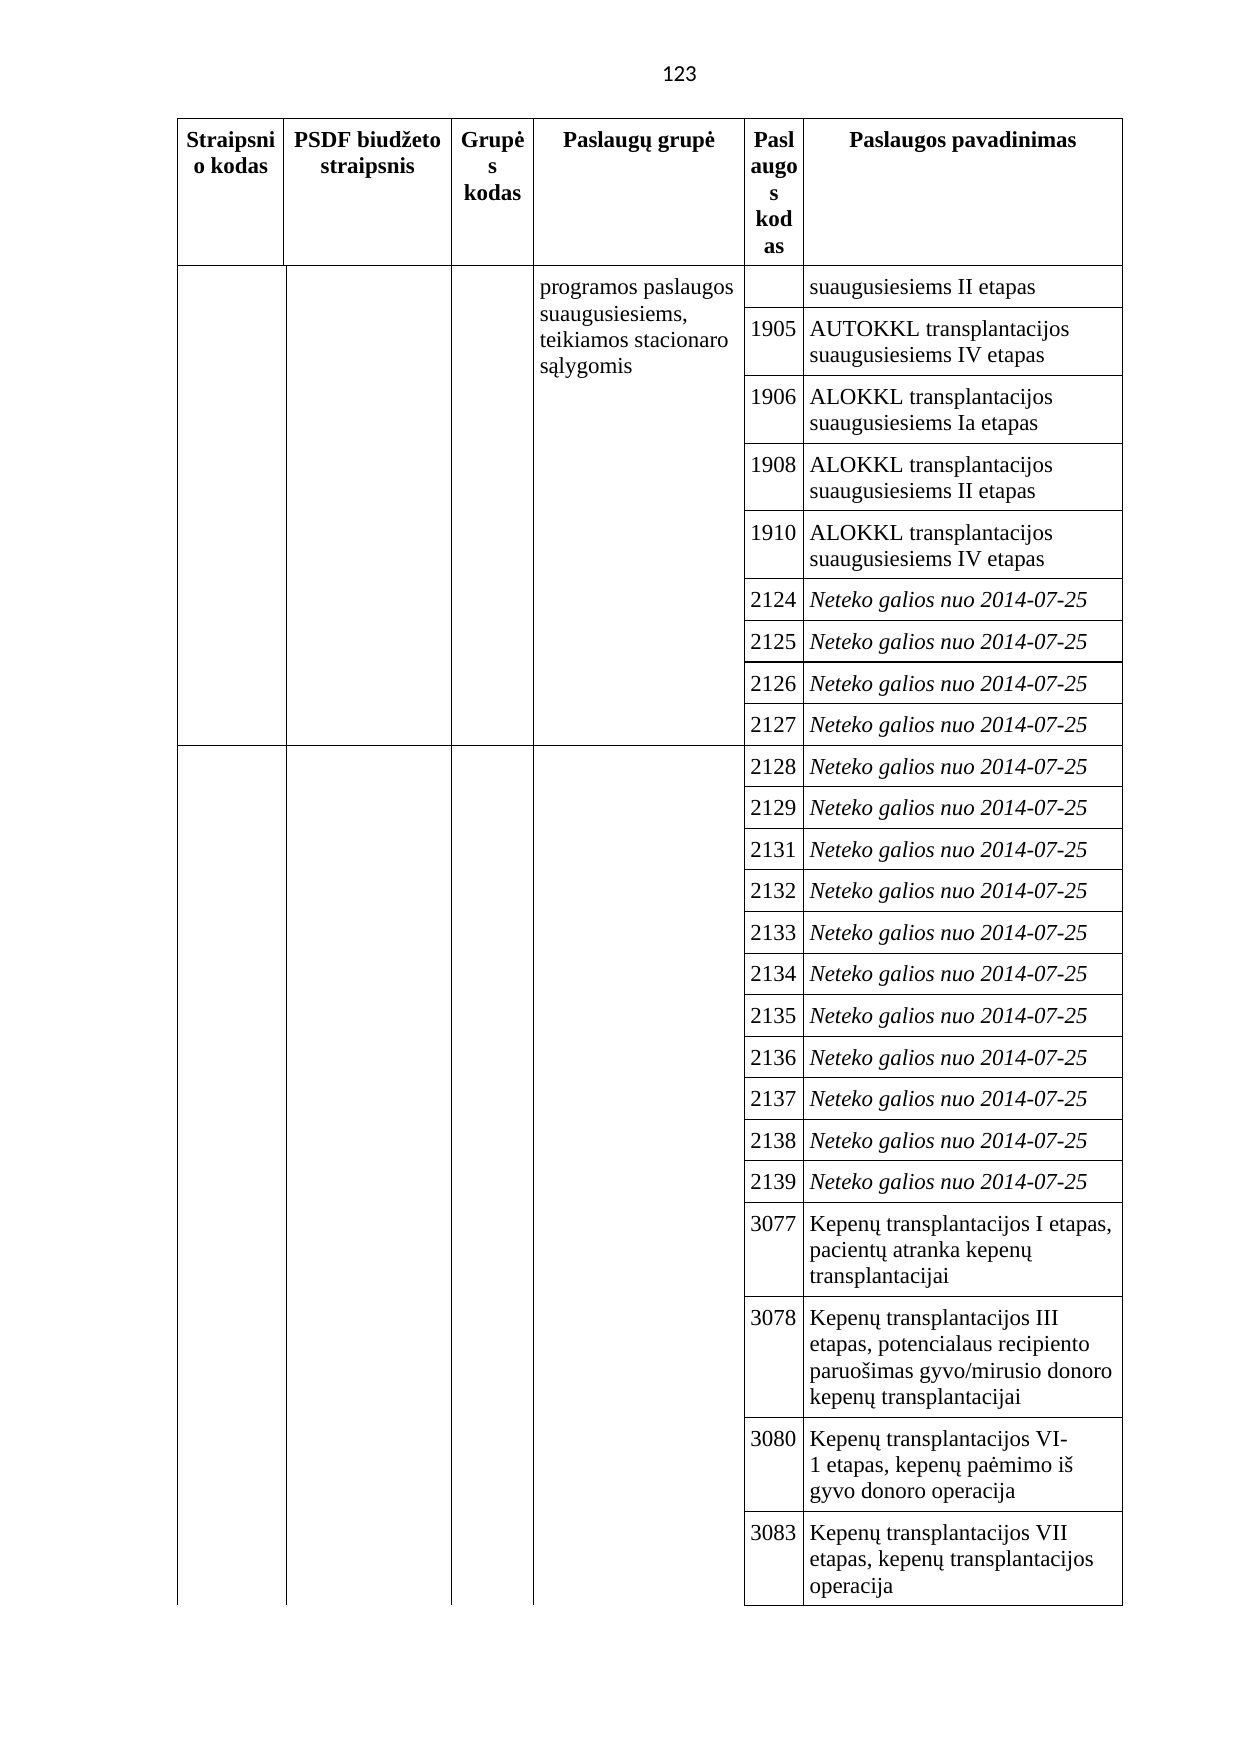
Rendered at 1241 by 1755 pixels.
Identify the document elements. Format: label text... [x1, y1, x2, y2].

table_cell [534, 746, 744, 786]
table_cell Neteko galios nuo 2014-07-25 [804, 870, 1122, 911]
table_cell [178, 1511, 286, 1605]
table_cell [534, 1417, 744, 1511]
table_cell [178, 746, 286, 786]
table_cell [287, 746, 451, 786]
table_cell 2133 [745, 912, 803, 952]
table_cell [178, 1036, 286, 1077]
table_cell [534, 703, 744, 744]
table_cell Neteko galios nuo 2014-07-25 [804, 663, 1122, 703]
table_cell 2139 [745, 1161, 803, 1202]
table_cell [178, 578, 286, 620]
table_cell [452, 1160, 533, 1202]
table_cell 1908 [745, 444, 803, 510]
table_cell Neteko galios nuo 2014-07-25 [804, 1078, 1122, 1119]
table_cell [178, 1160, 286, 1202]
table_cell [534, 869, 744, 911]
table_cell [452, 994, 533, 1036]
table_cell 2128 [745, 746, 803, 786]
table_cell [287, 661, 451, 703]
table_cell 2132 [745, 870, 803, 911]
table_cell 2131 [745, 829, 803, 869]
table_cell [287, 375, 451, 442]
table_cell Neteko galios nuo 2014-07-25 [804, 621, 1122, 661]
table_cell [287, 1202, 451, 1296]
table_cell [534, 828, 744, 869]
table_cell 2135 [745, 995, 803, 1036]
table_cell Neteko galios nuo 2014-07-25 [804, 1037, 1122, 1077]
table_cell Neteko galios nuo 2014-07-25 [804, 995, 1122, 1036]
table_cell [178, 703, 286, 744]
table_cell [452, 869, 533, 911]
table_header Paslaugos pavadinimas [804, 119, 1122, 265]
table_cell 2129 [745, 787, 803, 828]
table_cell [178, 828, 286, 869]
table_cell [287, 1077, 451, 1119]
table_cell [534, 1077, 744, 1119]
table_header Paslaugos kodas [745, 119, 803, 265]
table_cell [534, 1202, 744, 1296]
table_cell [452, 1296, 533, 1417]
table_cell [178, 375, 286, 442]
table_cell [287, 1296, 451, 1417]
table_cell Neteko galios nuo 2014-07-25 [804, 787, 1122, 828]
table_cell [178, 1202, 286, 1296]
table_cell [178, 1417, 286, 1511]
table_cell [452, 1511, 533, 1605]
table_cell [452, 1119, 533, 1160]
table_cell [452, 1202, 533, 1296]
table_cell [287, 620, 451, 661]
table_cell [534, 1160, 744, 1202]
table_cell [534, 1036, 744, 1077]
table_cell 2127 [745, 704, 803, 744]
table_cell [287, 953, 451, 994]
table_cell 2134 [745, 954, 803, 994]
table_cell programos paslaugos suaugusiesiems, teikiamos stacionaro sąlygomis [534, 266, 744, 661]
table_cell 1910 [745, 511, 803, 578]
table_cell 1906 [745, 376, 803, 442]
table_cell [452, 1417, 533, 1511]
table_cell ALOKKL transplantacijos suaugusiesiems IV etapas [804, 511, 1122, 578]
table_cell 2137 [745, 1078, 803, 1119]
table_cell [452, 1036, 533, 1077]
table_cell [287, 578, 451, 620]
table_cell [534, 911, 744, 952]
table_cell [287, 510, 451, 578]
table_cell [287, 869, 451, 911]
table_cell Kepenų transplantacijos III etapas, potencialaus recipiento paruošimas gyvo/mirusio donoro kepenų transplantacijai [804, 1297, 1122, 1417]
table_cell [178, 620, 286, 661]
table_cell Neteko galios nuo 2014-07-25 [804, 1161, 1122, 1202]
table_cell Neteko galios nuo 2014-07-25 [804, 579, 1122, 620]
table_cell [452, 661, 533, 703]
table_cell 3080 [745, 1418, 803, 1511]
table_cell AUTOKKL transplantacijos suaugusiesiems IV etapas [804, 308, 1122, 374]
table_cell [178, 443, 286, 510]
table_cell [534, 994, 744, 1036]
table_cell [452, 828, 533, 869]
table_cell [178, 1296, 286, 1417]
table_cell [287, 828, 451, 869]
table_cell [287, 266, 451, 307]
table_header PSDF biudžeto straipsnis [284, 119, 451, 265]
table_cell [287, 1417, 451, 1511]
table_cell [287, 1036, 451, 1077]
table_cell [287, 1511, 451, 1605]
table_cell [178, 510, 286, 578]
table_cell [745, 266, 803, 307]
table_cell [534, 1296, 744, 1417]
table_header Grupės kodas [452, 119, 533, 265]
table_cell [178, 911, 286, 952]
table_cell Neteko galios nuo 2014-07-25 [804, 704, 1122, 744]
table_cell [534, 1119, 744, 1160]
table_cell Kepenų transplantacijos VII etapas, kepenų transplantacijos operacija [804, 1512, 1122, 1605]
table_cell [452, 746, 533, 786]
table_cell [452, 1077, 533, 1119]
table_cell ALOKKL transplantacijos suaugusiesiems Ia etapas [804, 376, 1122, 442]
table_cell [452, 266, 533, 661]
table_cell [534, 661, 744, 703]
table_cell [287, 994, 451, 1036]
table_cell [287, 307, 451, 374]
table_cell [287, 1160, 451, 1202]
table_cell [287, 911, 451, 952]
table_cell [178, 953, 286, 994]
table_cell [178, 1077, 286, 1119]
table_cell [534, 953, 744, 994]
table_header Paslaugų grupė [534, 119, 744, 265]
table_cell Kepenų transplantacijos I etapas, pacientų atranka kepenų transplantacijai [804, 1203, 1122, 1296]
table_cell [287, 786, 451, 828]
table_cell Neteko galios nuo 2014-07-25 [804, 912, 1122, 952]
table_cell [178, 1119, 286, 1160]
table_cell [178, 307, 286, 374]
table_cell [534, 786, 744, 828]
table_cell [178, 869, 286, 911]
table_cell [452, 786, 533, 828]
table_cell 1905 [745, 308, 803, 374]
table_cell [178, 994, 286, 1036]
table_cell 2124 [745, 579, 803, 620]
table_cell 2138 [745, 1120, 803, 1160]
table_cell Neteko galios nuo 2014-07-25 [804, 1120, 1122, 1160]
table_cell 2125 [745, 621, 803, 661]
table_cell [452, 911, 533, 952]
table_cell 3077 [745, 1203, 803, 1296]
table_cell [452, 953, 533, 994]
table_cell suaugusiesiems II etapas [804, 266, 1122, 307]
table_cell [178, 786, 286, 828]
table_cell ALOKKL transplantacijos suaugusiesiems II etapas [804, 444, 1122, 510]
table_header Straipsnio kodas [178, 119, 283, 265]
table_cell [178, 661, 286, 703]
table_cell Kepenų transplantacijos VI-1 etapas, kepenų paėmimo iš gyvo donoro operacija [804, 1418, 1122, 1511]
table_cell [178, 266, 286, 307]
table_cell 2126 [745, 663, 803, 703]
table_cell 3083 [745, 1512, 803, 1605]
table_cell [452, 703, 533, 744]
table_cell Neteko galios nuo 2014-07-25 [804, 954, 1122, 994]
table_cell 3078 [745, 1297, 803, 1417]
table_cell [287, 443, 451, 510]
table_cell [534, 1511, 744, 1605]
table_cell Neteko galios nuo 2014-07-25 [804, 746, 1122, 786]
table_cell Neteko galios nuo 2014-07-25 [804, 829, 1122, 869]
table_cell [287, 1119, 451, 1160]
table_cell [287, 703, 451, 744]
table_cell 2136 [745, 1037, 803, 1077]
